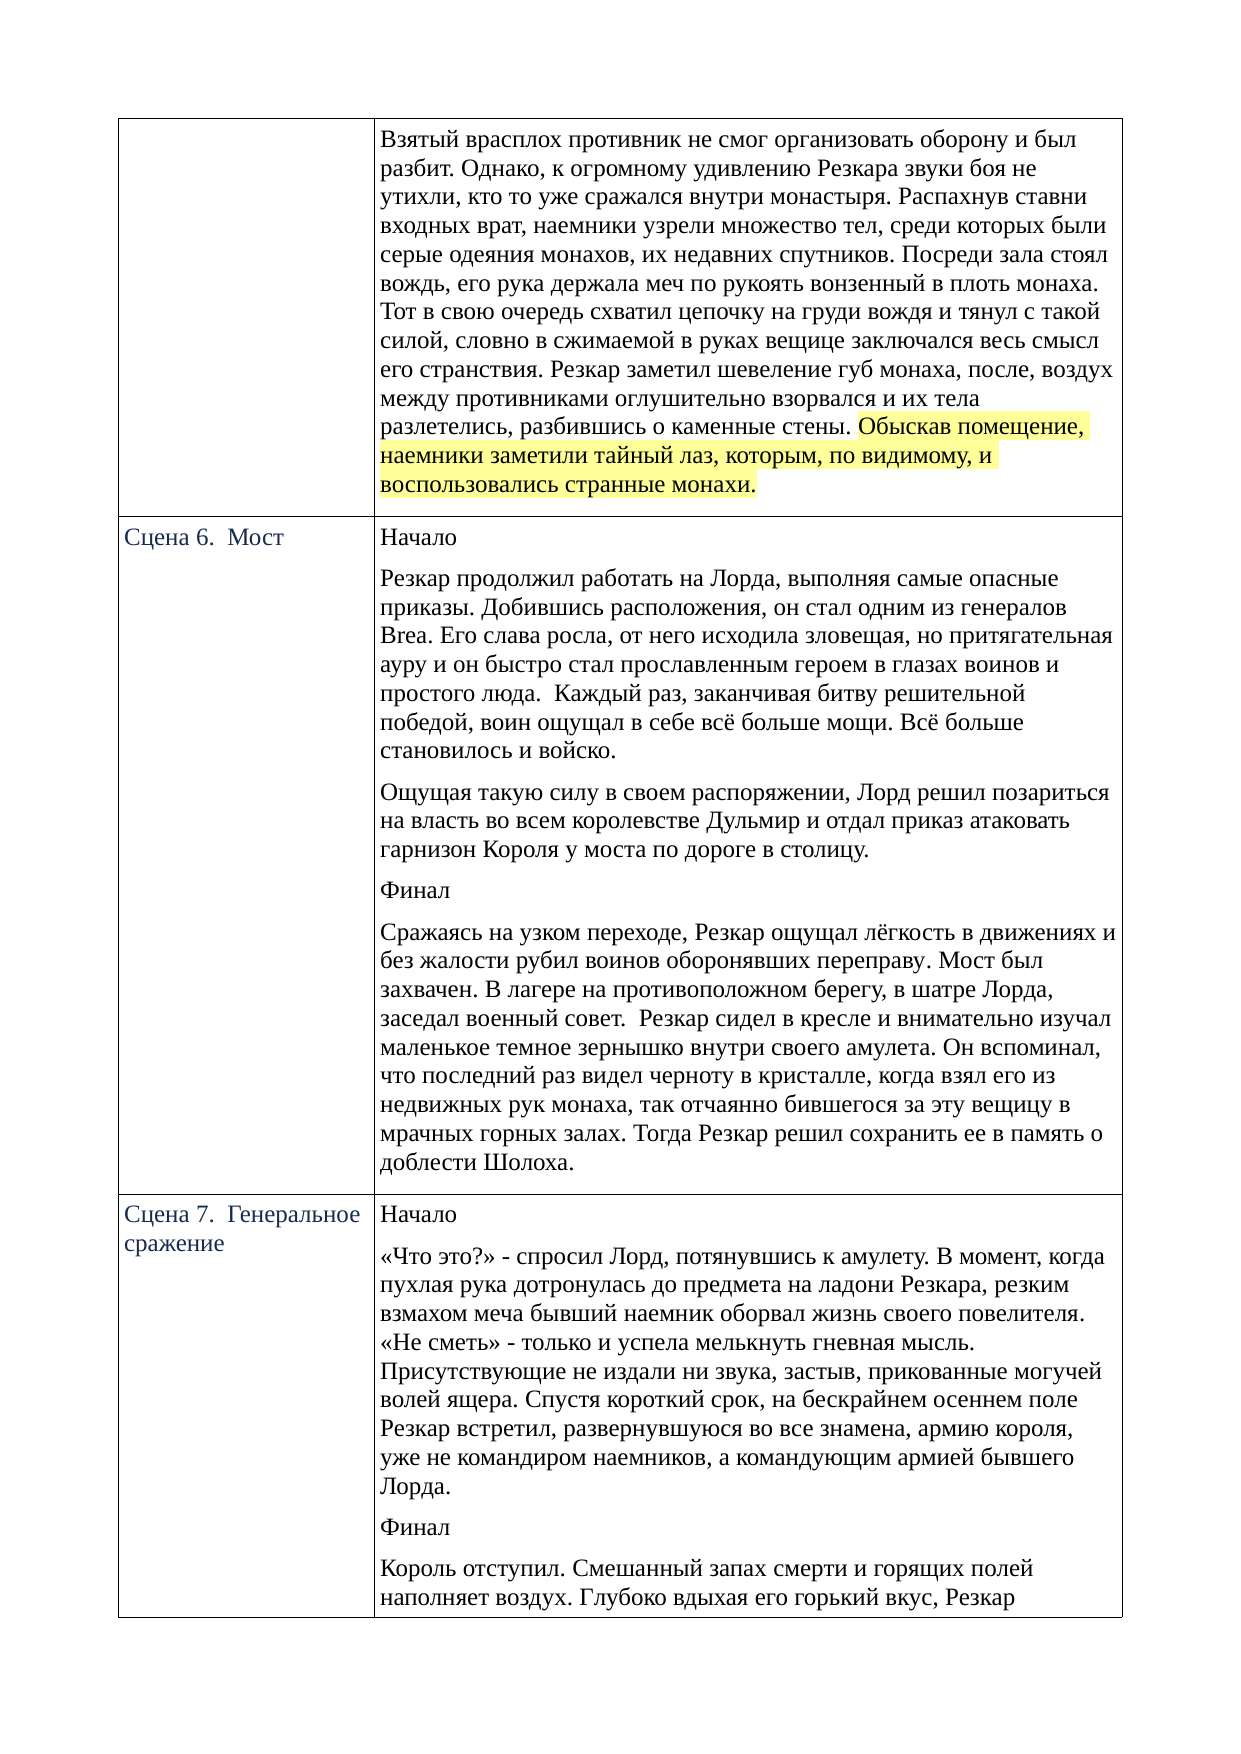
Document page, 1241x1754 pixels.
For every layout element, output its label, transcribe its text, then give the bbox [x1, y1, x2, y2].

table_cell Начало Резкар продолжил работать на Лорда, выполняя самые опасные приказы. Добившись расположения, он стал одним из генералов Brea. Его слава росла, от него исходила зловещая, но притягательная ауру и он быстро стал прославленным героем в глазах воинов и простого люда. Каждый раз, заканчивая битву решительной победой, воин ощущал в себе всё больше мощи. Всё больше становилось и войско. Ощущая такую силу в своем распоряжении, Лорд решил позариться на власть во всем королевстве Дульмир и отдал приказ атаковать гарнизон Короля у моста по дороге в столицу. Финал Сражаясь на узком переходе, Резкар ощущал лёгкость в движениях и без жалости рубил воинов оборонявших переправу. Мост был захвачен. В лагере на противоположном берегу, в шатре Лорда, заседал военный совет. Резкар сидел в кресле и внимательно изучал маленькое темное зернышко внутри своего амулета. Он вспоминал, что последний раз видел черноту в кристалле, когда взял его из недвижных рук монаха, так отчаянно бившегося за эту вещицу в мрачных горных залах. Тогда Резкар решил сохранить ее в память о доблести Шолоха. [375, 517, 1122, 1194]
table_cell Сцена 7. Генеральное сражение [119, 1195, 374, 1617]
table_cell Взятый врасплох противник не смог организовать оборону и был разбит. Однако, к огромному удивлению Резкара звуки боя не утихли, кто то уже сражался внутри монастыря. Распахнув ставни входных врат, наемники узрели множество тел, среди которых были серые одеяния монахов, их недавних спутников. Посреди зала стоял вождь, его рука держала меч по рукоять вонзенный в плоть монаха. Тот в свою очередь схватил цепочку на груди вождя и тянул с такой силой, словно в сжимаемой в руках вещице заключался весь смысл его странствия. Резкар заметил шевеление губ монаха, после, воздух между противниками оглушительно взорвался и их тела разлетелись, разбившись о каменные стены. Обыскав помещение, наемники заметили тайный лаз, которым, по видимому, и воспользовались странные монахи. [375, 119, 1122, 516]
table_cell Начало «Что это?» - спросил Лорд, потянувшись к амулету. В момент, когда пухлая рука дотронулась до предмета на ладони Резкара, резким взмахом меча бывший наемник оборвал жизнь своего повелителя. «Не сметь» - только и успела мелькнуть гневная мысль. Присутствующие не издали ни звука, застыв, прикованные могучей волей ящера. Спустя короткий срок, на бескрайнем осеннем поле Резкар встретил, развернувшуюся во все знамена, армию короля, уже не командиром наемников, а командующим армией бывшего Лорда. Финал Король отступил. Смешанный запах смерти и горящих полей наполняет воздух. Глубоко вдыхая его горький вкус, Резкар [375, 1195, 1122, 1617]
table_cell Сцена 6. Мост [119, 517, 374, 1194]
table_cell [119, 119, 374, 516]
